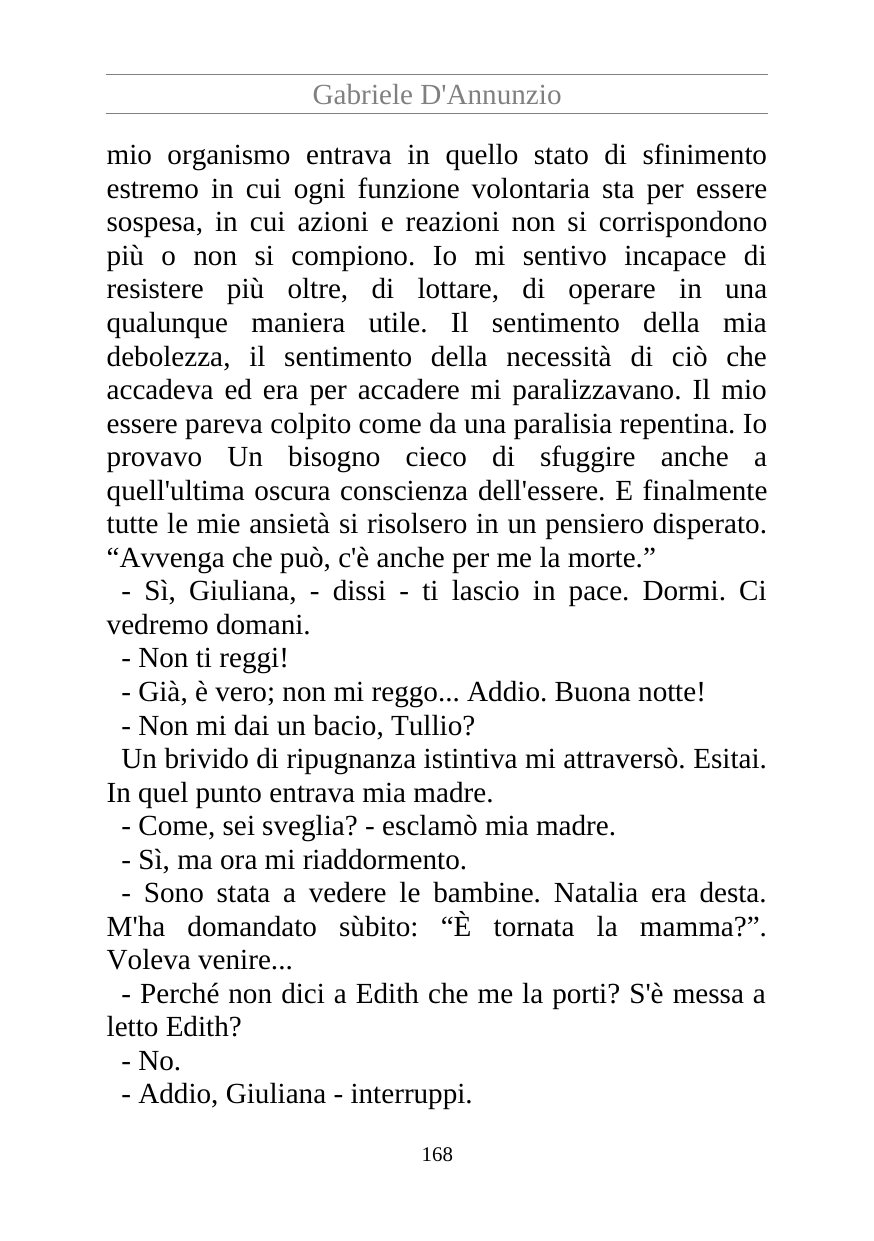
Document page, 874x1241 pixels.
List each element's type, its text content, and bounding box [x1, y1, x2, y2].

text - Sì, ma ora mi riaddormento. [106, 842, 768, 875]
text - Non ti reggi! [106, 641, 768, 674]
text - Come, sei sveglia? - esclamò mia madre. [106, 808, 768, 842]
text - Già, è vero; non mi reggo... Addio. Buona notte! [106, 674, 768, 708]
text - Sì, Giuliana, - dissi - ti lascio in pace. Dormi. Ci vedremo domani. [106, 573, 768, 641]
text - Non mi dai un bacio, Tullio? [106, 708, 768, 741]
text - No. [106, 1043, 768, 1077]
text Un brivido di ripugnanza istintiva mi attraversò. Esitai. In quel punto entrava mia madre. [106, 741, 768, 808]
text - Addio, Giuliana - interruppi. [106, 1077, 768, 1110]
text mio organismo entrava in quello stato di sfinimento estremo in cui ogni funzione volontaria sta per essere sospesa, in cui azioni e reazioni non si corrispondono più o non si compiono. Io mi sentivo incapace di resistere più oltre, di lottare, di operare in una qualunque maniera utile. Il sentimento della mia debolezza, il sentimento della necessità di ciò che accadeva ed era per accadere mi paralizzavano. Il mio essere pareva colpito come da una paralisia repentina. Io provavo Un bisogno cieco di sfuggire anche a quell'ultima oscura conscienza dell'essere. E finalmente tutte le mie ansietà si risolsero in un pensiero disperato. “Avvenga che può, c'è anche per me la morte.” [106, 137, 768, 573]
text - Perché non dici a Edith che me la porti? S'è messa a letto Edith? [106, 976, 768, 1043]
text - Sono stata a vedere le bambine. Natalia era desta. M'ha domandato sùbito: “È tornata la mamma?”. Voleva venire... [106, 875, 768, 976]
